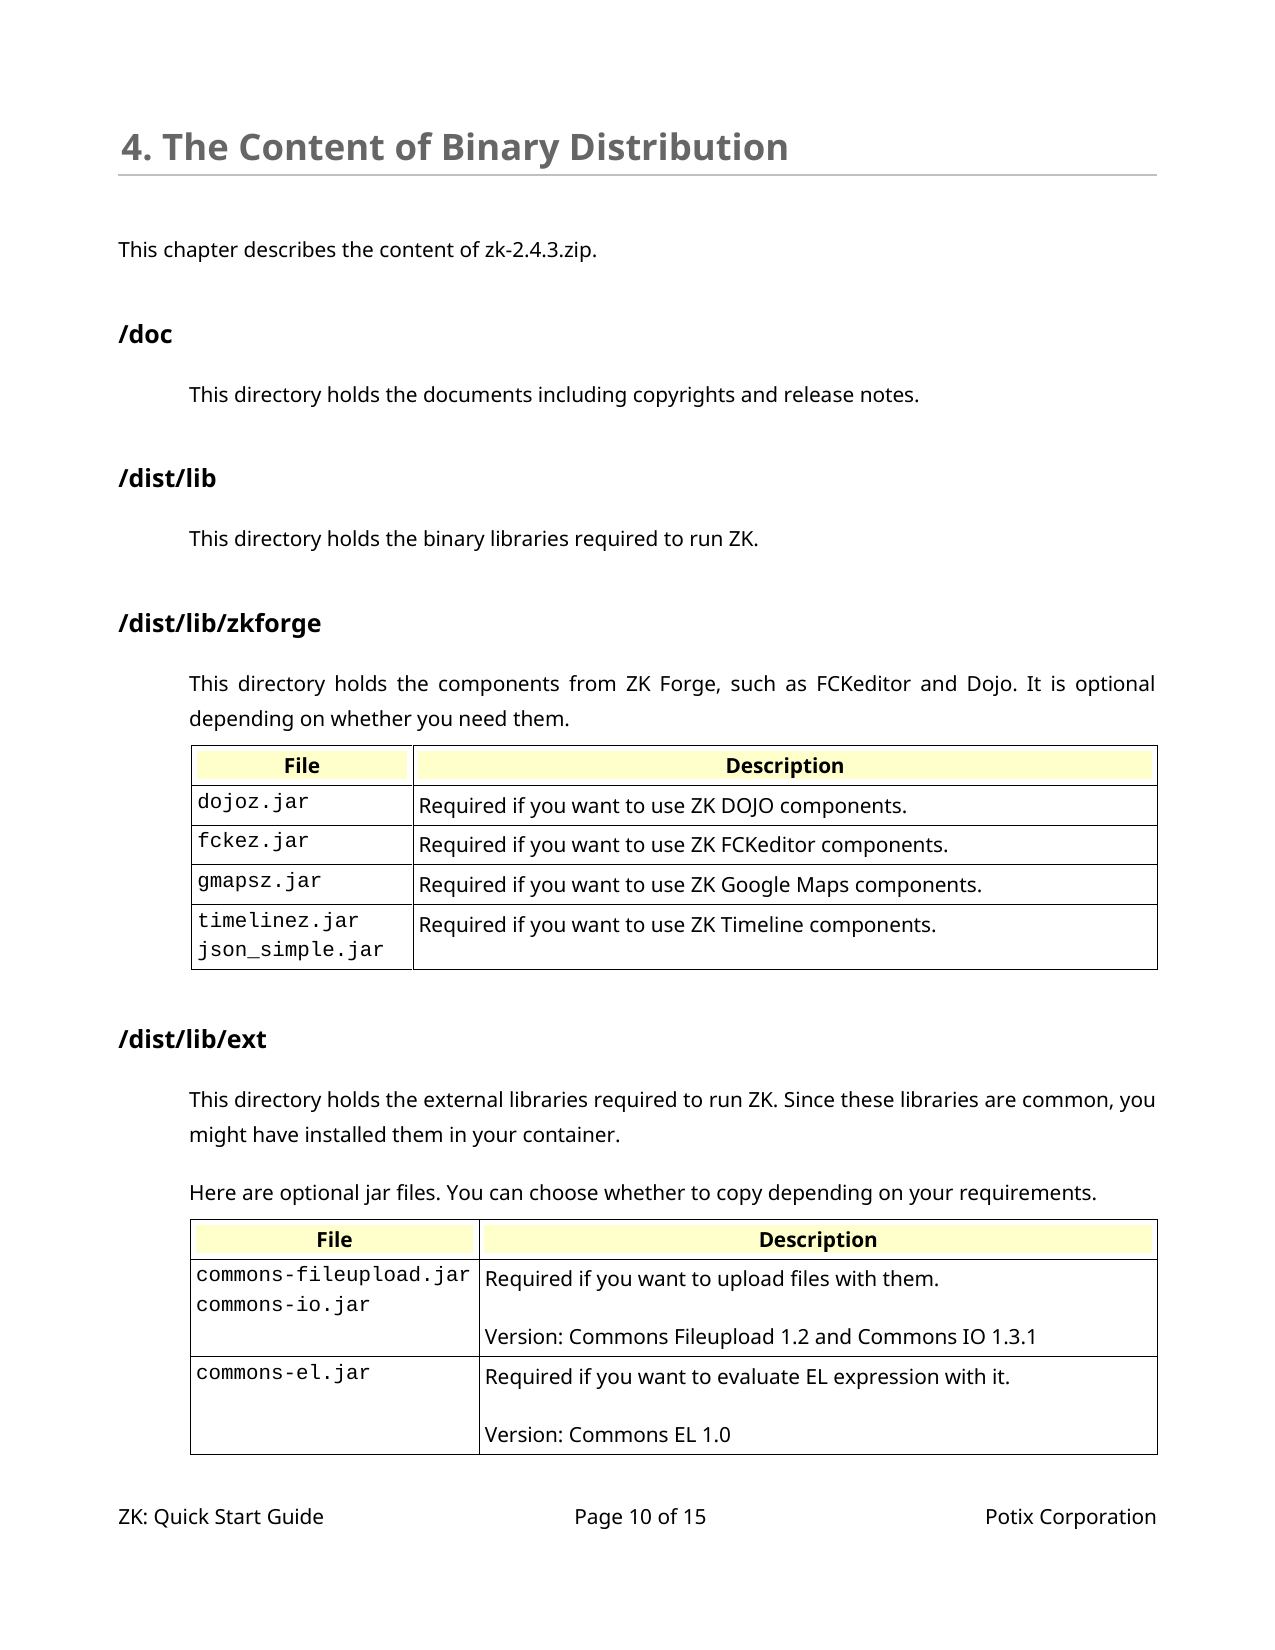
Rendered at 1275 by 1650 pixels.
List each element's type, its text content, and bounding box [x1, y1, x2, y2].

subtitle /doc [118, 316, 1157, 350]
subtitle 4. The Content of Binary Distribution [118, 118, 1157, 174]
table_header File [191, 1220, 479, 1259]
table_header Description [414, 746, 1157, 785]
table_cell Required if you want to use ZK FCKeditor components. [414, 826, 1157, 864]
table_cell commons-fileupload.jar commons-io.jar [191, 1260, 479, 1356]
text This directory holds the binary libraries required to run ZK. [189, 524, 1157, 553]
table_cell fckez.jar [192, 826, 412, 864]
subtitle /dist/lib/ext [118, 1022, 1157, 1056]
table_header File [192, 746, 412, 785]
table_cell Required if you want to upload files with them. Version: Commons Fileupload 1.2 and Commons IO 1.3.1 [480, 1260, 1157, 1356]
table_cell Required if you want to use ZK Google Maps components. [414, 865, 1157, 904]
table_cell Required if you want to use ZK DOJO components. [414, 786, 1157, 825]
table_cell timelinez.jar json_simple.jar [192, 905, 412, 969]
table_header Description [480, 1220, 1157, 1259]
table_cell dojoz.jar [192, 786, 412, 825]
table_cell commons-el.jar [191, 1357, 479, 1454]
text This directory holds the components from ZK Forge, such as FCKeditor and Dojo. It is optional depending on whether you need them. [189, 669, 1157, 733]
table_cell gmapsz.jar [192, 865, 412, 904]
table_cell Required if you want to use ZK Timeline components. [414, 905, 1157, 969]
subtitle /dist/lib/zkforge [118, 606, 1157, 640]
text This chapter describes the content of zk-2.4.3.zip. [118, 235, 1157, 263]
table_cell Required if you want to evaluate EL expression with it. Version: Commons EL 1.0 [480, 1357, 1157, 1454]
text This directory holds the external libraries required to run ZK. Since these libraries are common, you might have installed them in your container. [189, 1085, 1157, 1149]
text This directory holds the documents including copyrights and release notes. [189, 380, 1157, 408]
text Here are optional jar files. You can choose whether to copy depending on your requirements. [189, 1178, 1157, 1207]
subtitle /dist/lib [118, 461, 1157, 495]
